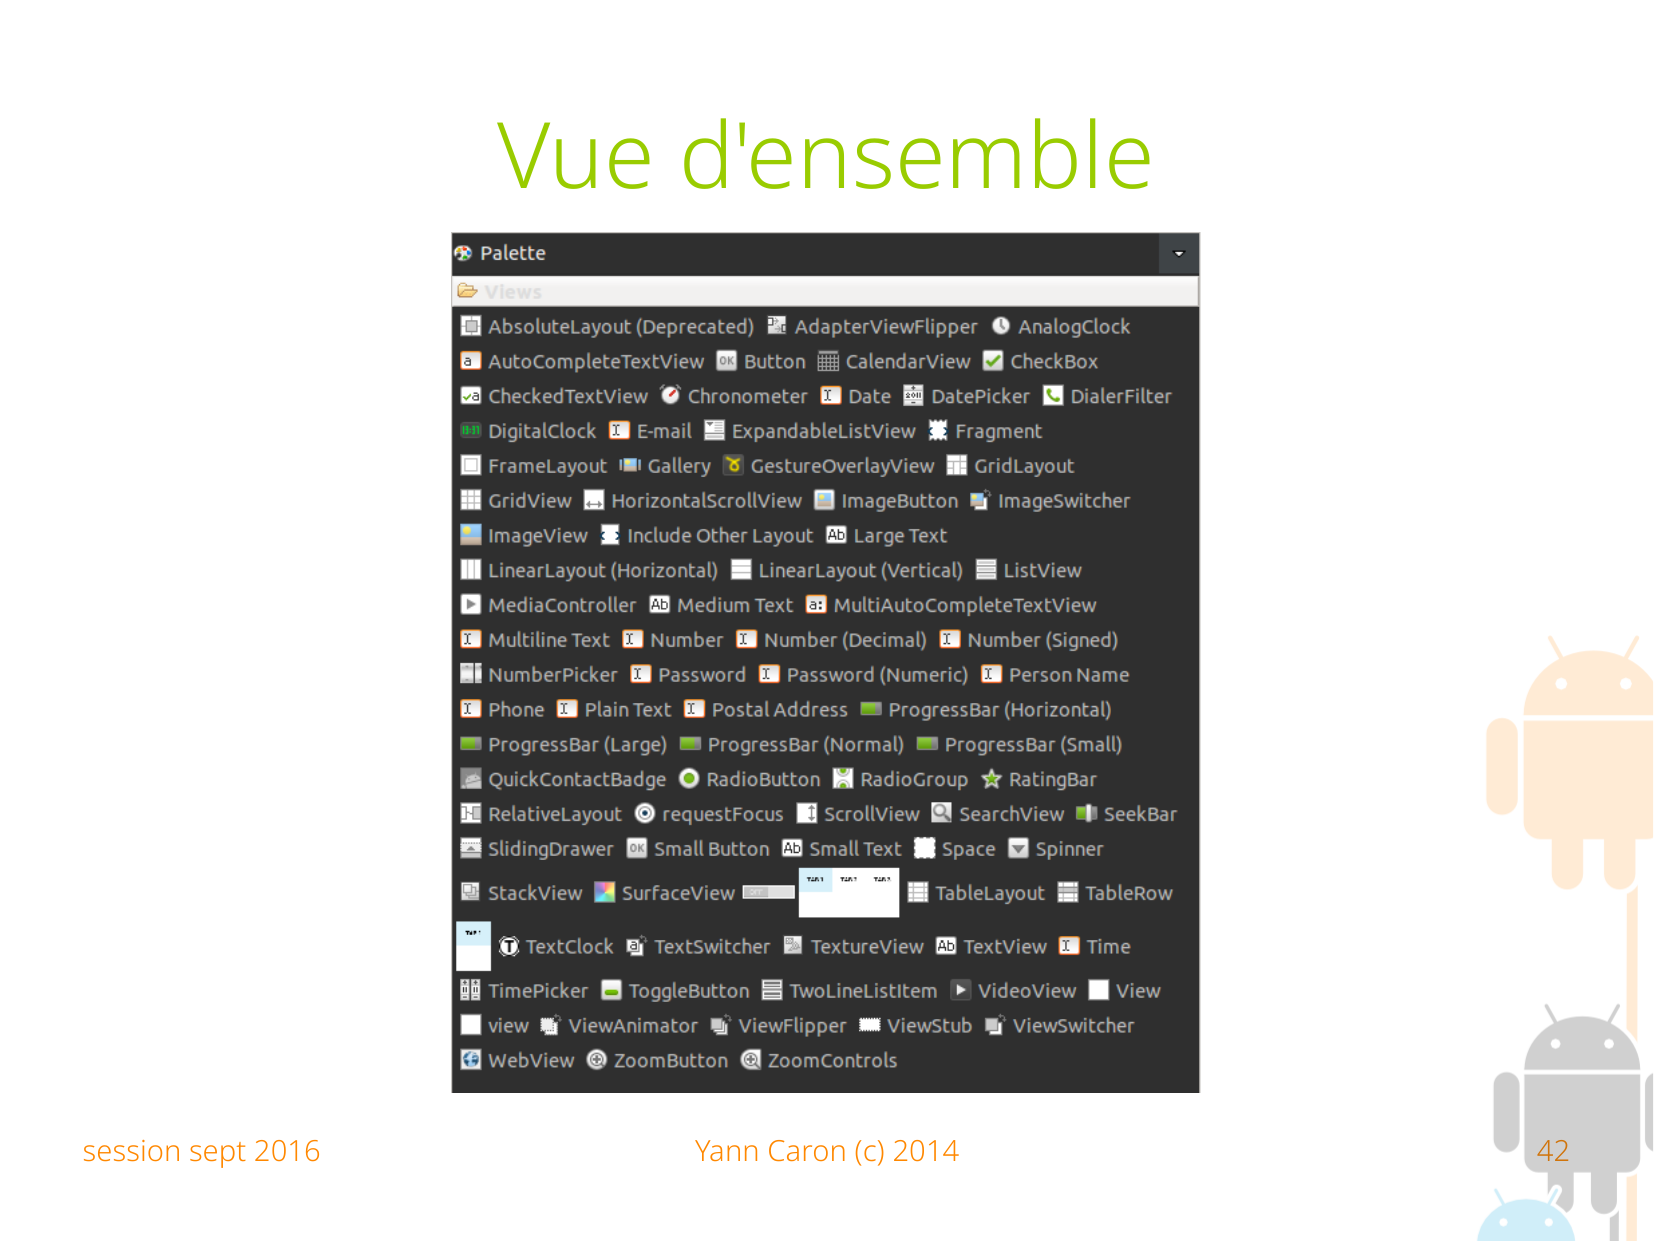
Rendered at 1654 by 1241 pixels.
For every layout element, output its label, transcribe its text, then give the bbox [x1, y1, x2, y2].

title Vue d'ensemble [82, 49, 1571, 257]
picture [240, 232, 1654, 1241]
